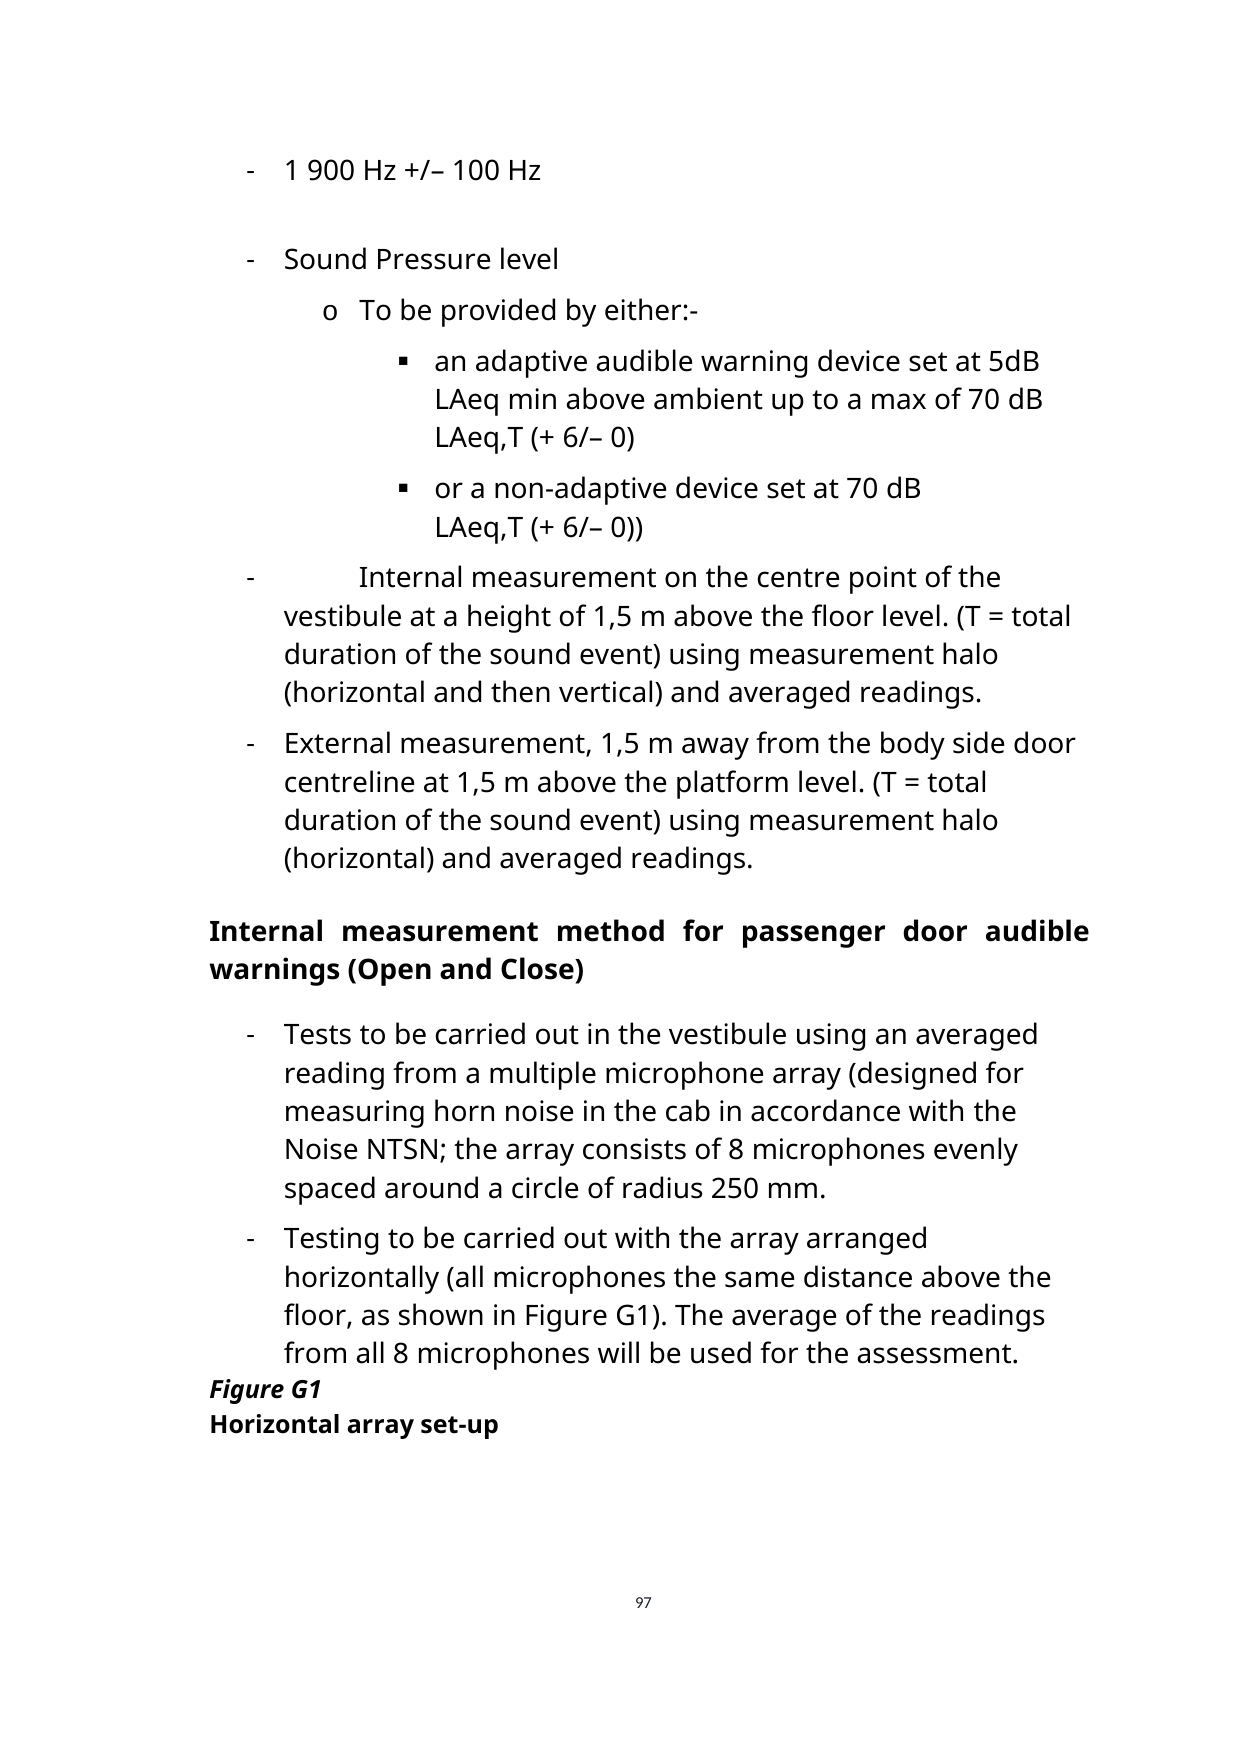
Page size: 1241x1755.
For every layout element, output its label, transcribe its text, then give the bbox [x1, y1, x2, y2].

list External measurement, 1,5 m away from the body side door centreline at 1,5 m above the platform level. (T = total duration of the sound event) using measurement halo (horizontal) and averaged readings. [246, 723, 1090, 877]
text Horizontal array set-up [209, 1406, 1090, 1440]
list Internal measurement on the centre point of the vestibule at a height of 1,5 m above the floor level. (T = total duration of the sound event) using measurement halo (horizontal and then vertical) and averaged readings. [246, 558, 1090, 711]
list 1 900 Hz +/– 100 Hz [246, 150, 1090, 188]
list Sound Pressure level [246, 239, 1090, 277]
list To be provided by either:- [322, 290, 1090, 328]
list Testing to be carried out with the array arranged horizontally (all microphones the same distance above the floor, as shown in Figure G1). The average of the readings from all 8 microphones will be used for the assessment. [246, 1219, 1090, 1372]
text Figure G1 [209, 1372, 1090, 1406]
list or a non-adaptive device set at 70 dB LAeq,T (+ 6/– 0)) [397, 468, 1090, 545]
text Internal measurement method for passenger door audible warnings (Open and Close) [209, 911, 1090, 988]
list an adaptive audible warning device set at 5dB LAeq min above ambient up to a max of 70 dB LAeq,T (+ 6/– 0) [397, 341, 1090, 456]
list Tests to be carried out in the vestibule using an averaged reading from a multiple microphone array (designed for measuring horn noise in the cab in accordance with the Noise NTSN; the array consists of 8 microphones evenly spaced around a circle of radius 250 mm. [246, 1015, 1090, 1206]
